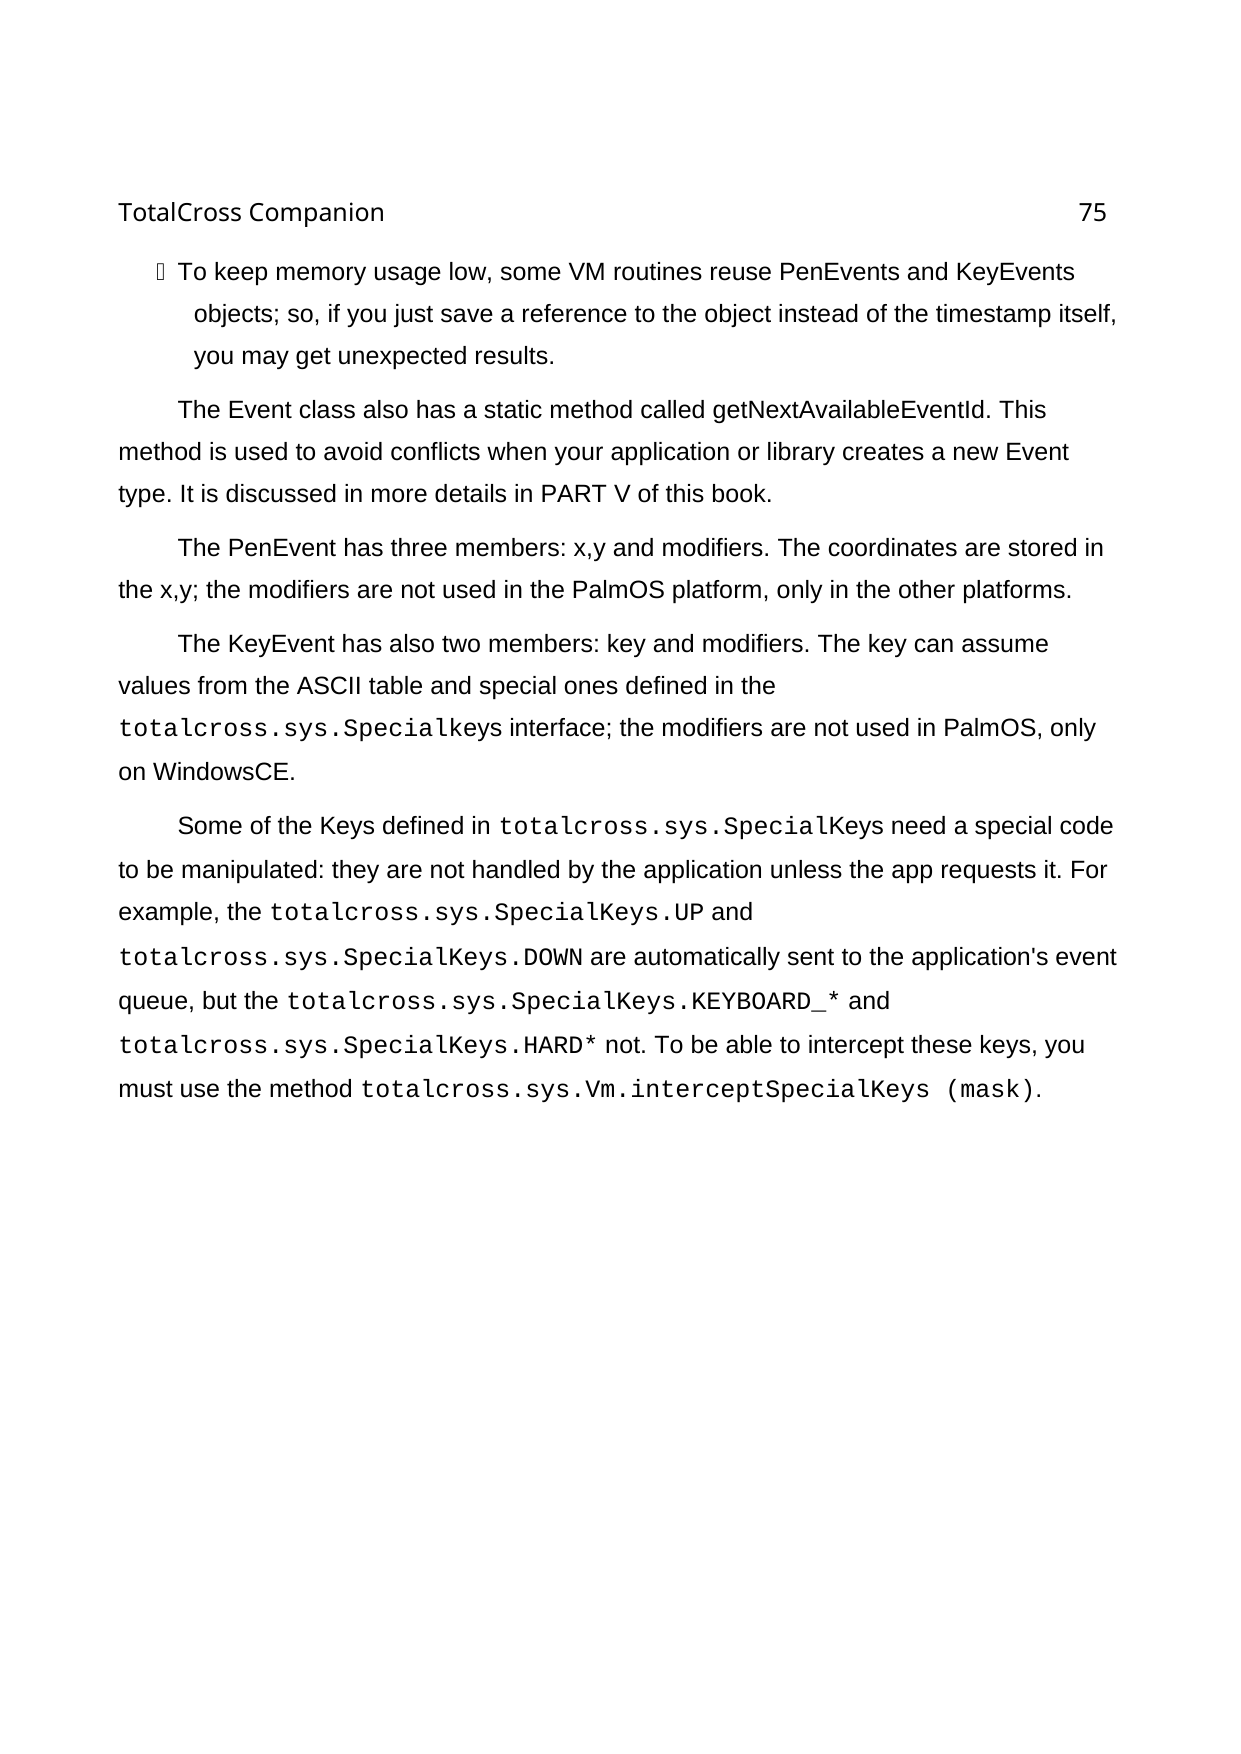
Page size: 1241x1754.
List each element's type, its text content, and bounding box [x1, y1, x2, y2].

text Some of the Keys defined in totalcross.sys.SpecialKeys need a special code to be manipulated: they are not handled by the application unless the app requests it. For example, the totalcross.sys.SpecialKeys.UP and totalcross.sys.SpecialKeys.DOWN are automatically sent to the application's event queue, but the totalcross.sys.SpecialKeys.KEYBOARD_* and totalcross.sys.SpecialKeys.HARD* not. To be able to intercept these keys, you must use the method totalcross.sys.Vm.interceptSpecialKeys (mask). [118, 812, 1122, 1105]
list To keep memory usage low, some VM routines reuse PenEvents and KeyEvents objects; so, if you just save a reference to the object instead of the timestamp itself, you may get unexpected results. [156, 258, 1122, 370]
text The KeyEvent has also two members: key and modifiers. The key can assume values from the ASCII table and special ones defined in the totalcross.sys.Specialkeys interface; the modifiers are not used in PalmOS, only on WindowsCE. [118, 630, 1122, 786]
text The PenEvent has three members: x,y and modifiers. The coordinates are stored in the x,y; the modifiers are not used in the PalmOS platform, only in the other platforms. [118, 534, 1122, 604]
text The Event class also has a static method called getNextAvailableEventId. This method is used to avoid conflicts when your application or library creates a new Event type. It is discussed in more details in PART V of this book. [118, 396, 1122, 508]
